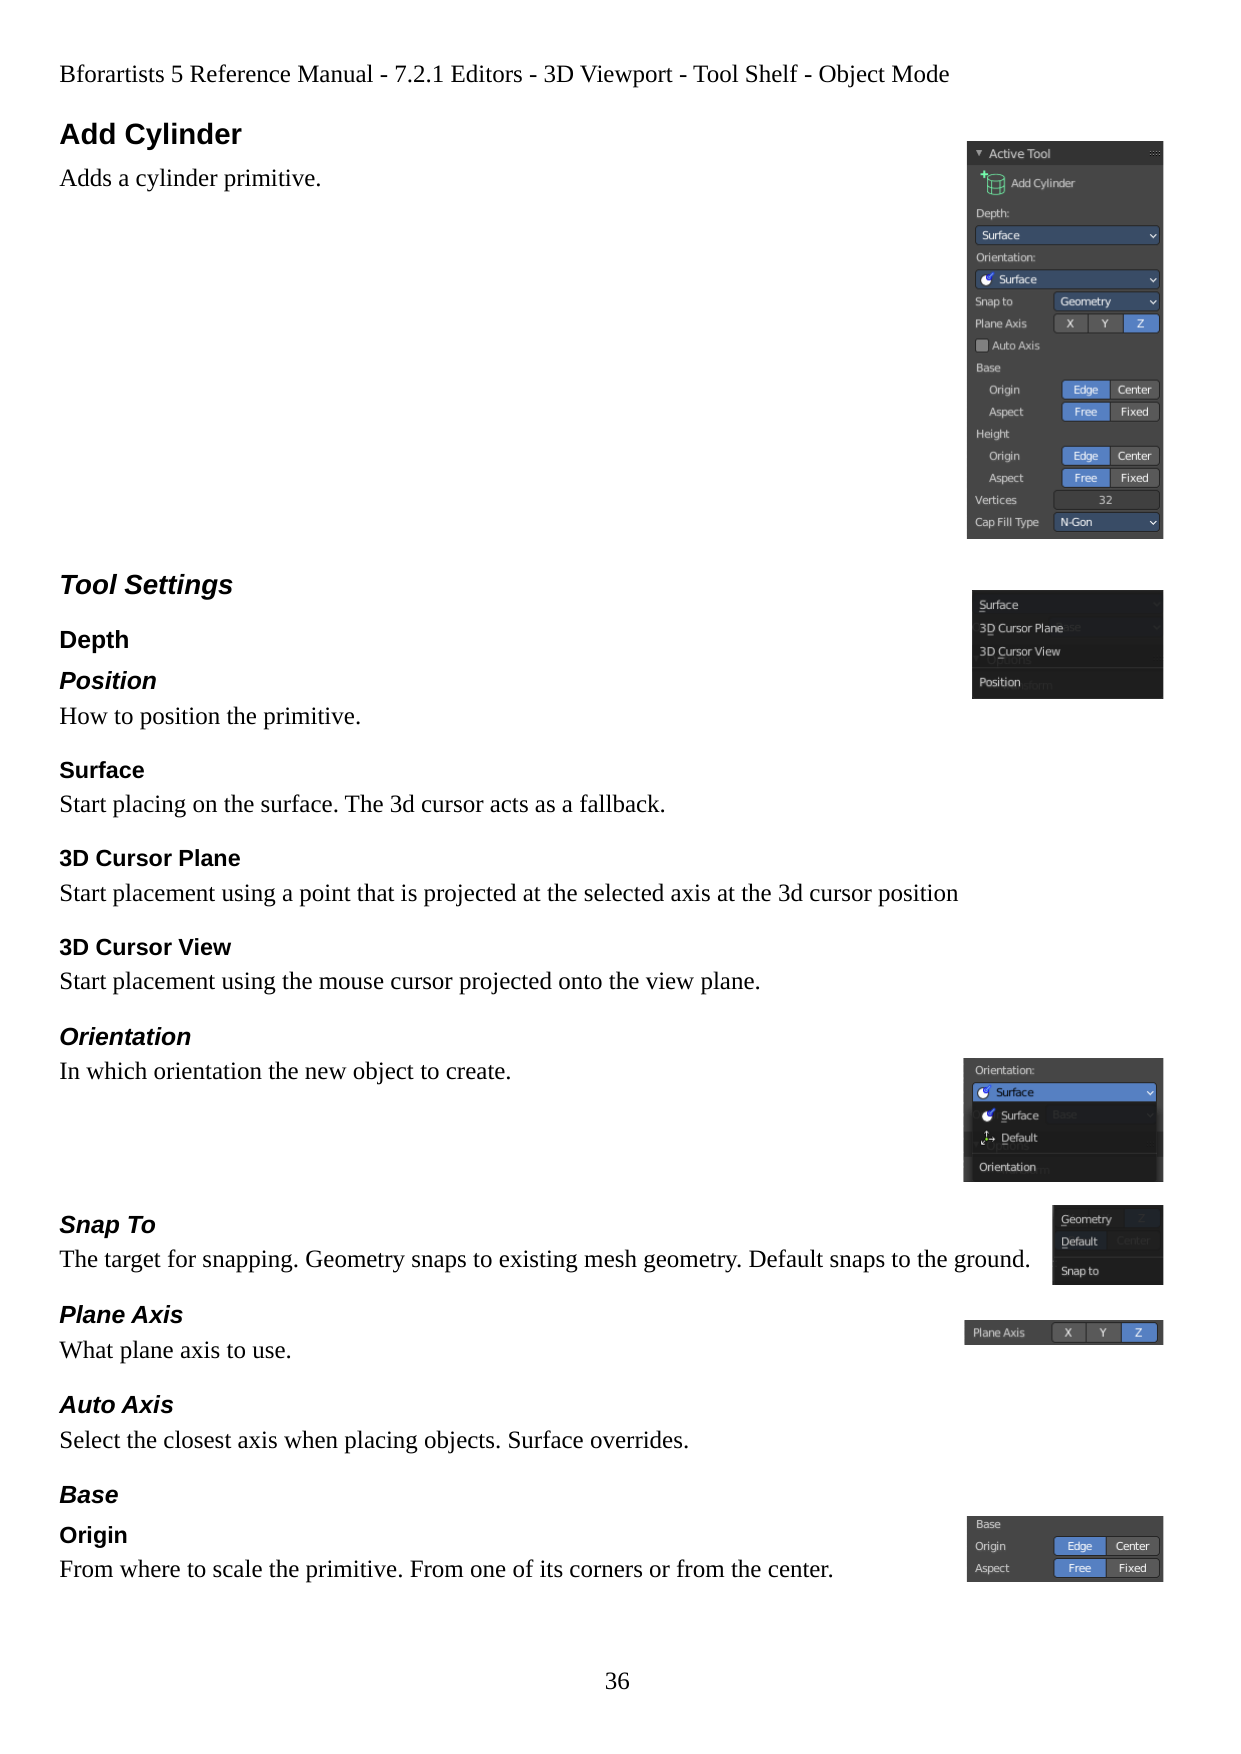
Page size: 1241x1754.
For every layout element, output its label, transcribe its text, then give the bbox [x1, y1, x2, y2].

subtitle Auto Axis [59, 1390, 1181, 1418]
subtitle Base [59, 1480, 1181, 1509]
subtitle [1164, 1210, 1181, 1238]
subtitle Orientation [59, 1022, 1181, 1050]
text What plane axis to use. [59, 1335, 1181, 1363]
subtitle Tool Settings [59, 568, 1181, 600]
text How to position the primitive. [59, 701, 1181, 730]
subtitle 3D Cursor View [59, 933, 1181, 960]
subtitle 3D Cursor Plane [59, 845, 1181, 872]
picture [963, 1058, 1164, 1182]
text Select the closest axis when placing objects. Surface overrides. [59, 1425, 1181, 1453]
text From where to scale the primitive. From one of its corners or from the center. [59, 1554, 1181, 1583]
text Start placement using a point that is projected at the selected axis at the 3d cursor position [59, 878, 1181, 907]
subtitle [1164, 625, 1181, 654]
picture [1052, 1205, 1164, 1285]
text The target for snapping. Geometry snaps to existing mesh geometry. Default snaps to the ground. [59, 1244, 1052, 1273]
subtitle Position [59, 666, 972, 695]
subtitle Depth [59, 625, 972, 654]
subtitle [1164, 666, 1181, 695]
picture [964, 1320, 1164, 1345]
text Start placing on the surface. The 3d cursor acts as a fallback. [59, 789, 1181, 818]
subtitle Snap To [59, 1210, 1052, 1238]
subtitle Origin [59, 1521, 966, 1548]
subtitle Plane Axis [59, 1300, 1181, 1328]
picture [966, 1516, 1164, 1582]
text Adds a cylinder primitive. [59, 163, 966, 192]
text In which orientation the new object to create. [59, 1056, 1181, 1085]
picture [966, 141, 1164, 539]
subtitle Surface [59, 757, 1181, 783]
subtitle [1164, 1521, 1181, 1548]
subtitle Add Cylinder [59, 117, 1181, 151]
picture [972, 590, 1164, 699]
text Start placement using the mouse cursor projected onto the view plane. [59, 966, 1181, 995]
